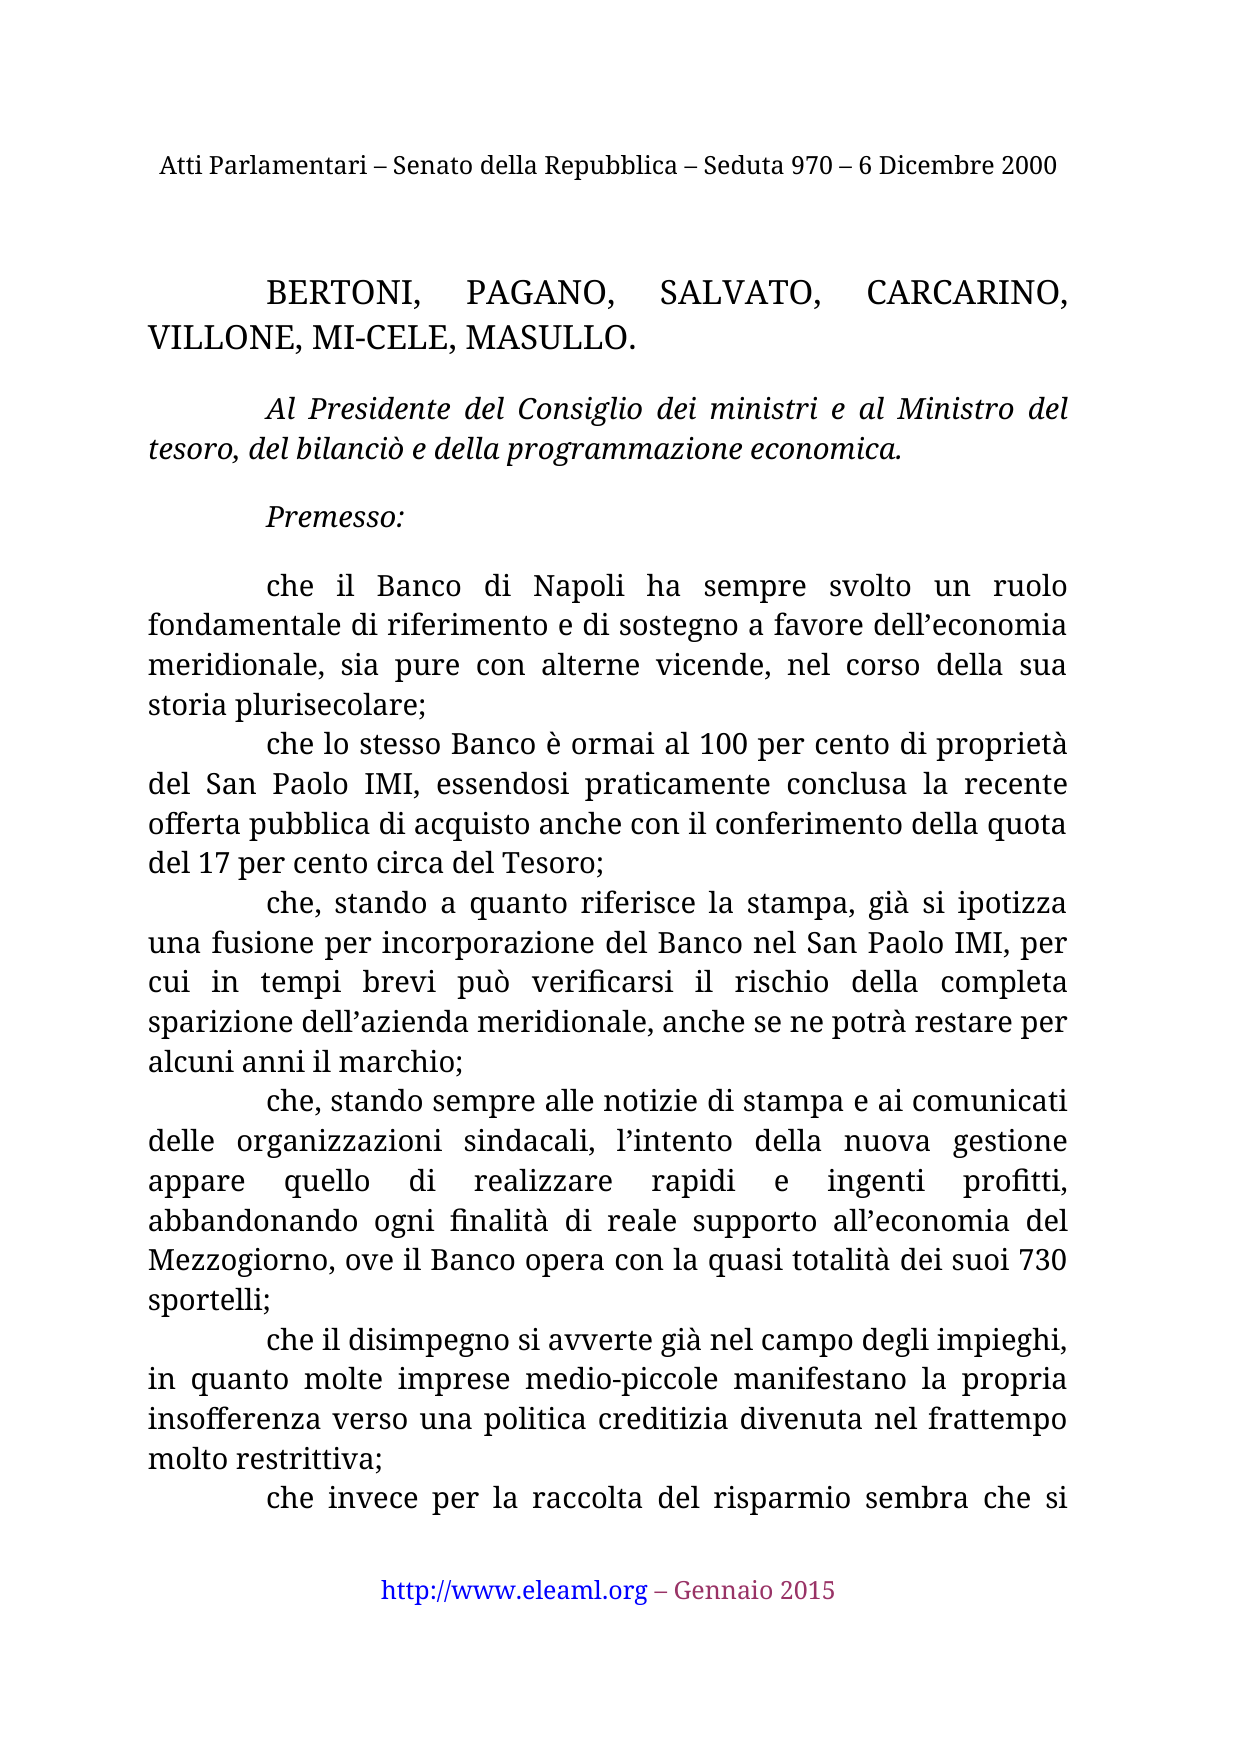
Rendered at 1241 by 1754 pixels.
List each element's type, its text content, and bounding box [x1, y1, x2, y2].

text che il disimpegno si avverte già nel campo degli impieghi, in quanto molte imprese medio-piccole manifestano la propria insofferenza verso una politica creditizia divenuta nel frattempo molto restrittiva; [148, 1319, 1069, 1478]
text Al Presidente del Consiglio dei ministri e al Ministro del tesoro, del bilanciò e della programmazione economica. [148, 388, 1069, 468]
text che, stando sempre alle notizie di stampa e ai comunicati delle organizzazioni sindacali, l’intento della nuova gestione appare quello di realizzare rapidi e ingenti profitti, abbandonando ogni finalità di reale supporto all’economia del Mezzogiorno, ove il Banco opera con la quasi totalità dei suoi 730 sportelli; [148, 1081, 1069, 1319]
text che il Banco di Napoli ha sempre svolto un ruolo fondamentale di riferimento e di sostegno a favore dell’economia meridionale, sia pure con alterne vicende, nel corso della sua storia plurisecolare; [148, 565, 1069, 723]
text che, stando a quanto riferisce la stampa, già si ipotizza una fusione per incorporazione del Banco nel San Paolo IMI, per cui in tempi brevi può verificarsi il rischio della completa sparizione dell’azienda meridionale, anche se ne potrà restare per alcuni anni il marchio; [148, 882, 1069, 1081]
text che invece per la raccolta del risparmio sembra che si [148, 1478, 1069, 1517]
text Premesso: [148, 496, 1069, 536]
text BERTONI, PAGANO, SALVATO, CARCARINO, VILLONE, MI-CELE, MASULLO. [148, 269, 1069, 359]
text che lo stesso Banco è ormai al 100 per cento di proprietà del San Paolo IMI, essendosi praticamente conclusa la recente offerta pubblica di acquisto anche con il conferimento della quota del 17 per cento circa del Tesoro; [148, 723, 1069, 882]
